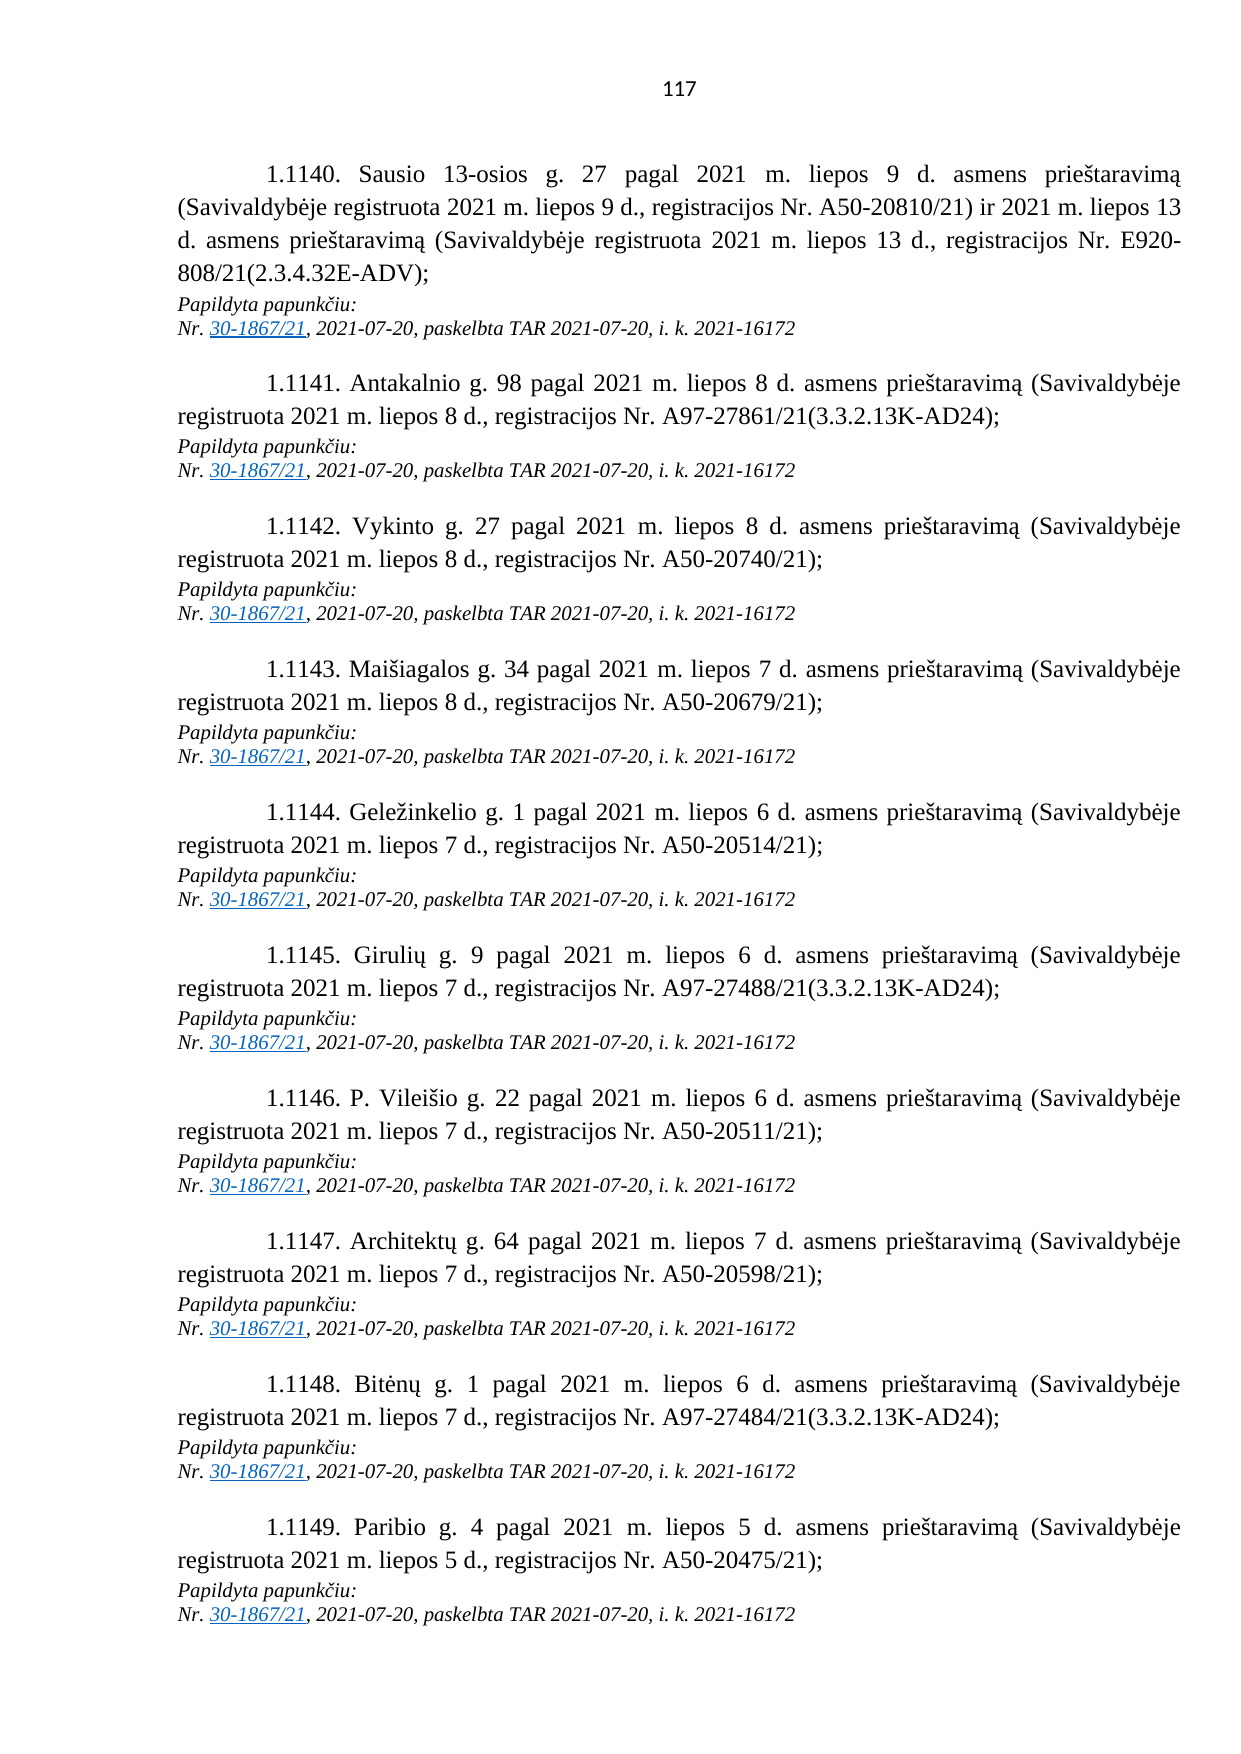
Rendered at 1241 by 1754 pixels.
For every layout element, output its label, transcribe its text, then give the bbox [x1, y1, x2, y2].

text 1.1147. Architektų g. 64 pagal 2021 m. liepos 7 d. asmens prieštaravimą (Savivaldybėje registruota 2021 m. liepos 7 d., registracijos Nr. A50-20598/21); [177, 1226, 1181, 1288]
text 1.1148. Bitėnų g. 1 pagal 2021 m. liepos 6 d. asmens prieštaravimą (Savivaldybėje registruota 2021 m. liepos 7 d., registracijos Nr. A97-27484/21(3.3.2.13K-AD24); [177, 1369, 1181, 1431]
text Papildyta papunkčiu: [177, 720, 1181, 744]
text Papildyta papunkčiu: [177, 577, 1181, 601]
text 1.1145. Girulių g. 9 pagal 2021 m. liepos 6 d. asmens prieštaravimą (Savivaldybėje registruota 2021 m. liepos 7 d., registracijos Nr. A97-27488/21(3.3.2.13K-AD24); [177, 940, 1181, 1002]
text Nr. 30-1867/21, 2021-07-20, paskelbta TAR 2021-07-20, i. k. 2021-16172 [177, 458, 1181, 482]
text Papildyta papunkčiu: [177, 1006, 1181, 1030]
text 1.1144. Geležinkelio g. 1 pagal 2021 m. liepos 6 d. asmens prieštaravimą (Savivaldybėje registruota 2021 m. liepos 7 d., registracijos Nr. A50-20514/21); [177, 797, 1181, 859]
text 1.1146. P. Vileišio g. 22 pagal 2021 m. liepos 6 d. asmens prieštaravimą (Savivaldybėje registruota 2021 m. liepos 7 d., registracijos Nr. A50-20511/21); [177, 1083, 1181, 1145]
text Nr. 30-1867/21, 2021-07-20, paskelbta TAR 2021-07-20, i. k. 2021-16172 [177, 1459, 1181, 1483]
text Nr. 30-1867/21, 2021-07-20, paskelbta TAR 2021-07-20, i. k. 2021-16172 [177, 1316, 1181, 1340]
text Nr. 30-1867/21, 2021-07-20, paskelbta TAR 2021-07-20, i. k. 2021-16172 [177, 316, 1181, 339]
text Papildyta papunkčiu: [177, 1149, 1181, 1173]
text Papildyta papunkčiu: [177, 863, 1181, 887]
text Papildyta papunkčiu: [177, 1292, 1181, 1316]
text Papildyta papunkčiu: [177, 1578, 1181, 1602]
text Papildyta papunkčiu: [177, 291, 1181, 316]
text Nr. 30-1867/21, 2021-07-20, paskelbta TAR 2021-07-20, i. k. 2021-16172 [177, 887, 1181, 911]
text 1.1142. Vykinto g. 27 pagal 2021 m. liepos 8 d. asmens prieštaravimą (Savivaldybėje registruota 2021 m. liepos 8 d., registracijos Nr. A50-20740/21); [177, 511, 1181, 573]
text Papildyta papunkčiu: [177, 1435, 1181, 1459]
text 1.1140. Sausio 13-osios g. 27 pagal 2021 m. liepos 9 d. asmens prieštaravimą (Savivaldybėje registruota 2021 m. liepos 9 d., registracijos Nr. A50-20810/21) ir 2021 m. liepos 13 d. asmens prieštaravimą (Savivaldybėje registruota 2021 m. liepos 13 d., registracijos Nr. E920-808/21(2.3.4.32E-ADV); [177, 159, 1181, 287]
text 1.1149. Paribio g. 4 pagal 2021 m. liepos 5 d. asmens prieštaravimą (Savivaldybėje registruota 2021 m. liepos 5 d., registracijos Nr. A50-20475/21); [177, 1512, 1181, 1573]
text Papildyta papunkčiu: [177, 434, 1181, 458]
text Nr. 30-1867/21, 2021-07-20, paskelbta TAR 2021-07-20, i. k. 2021-16172 [177, 1030, 1181, 1054]
text 1.1141. Antakalnio g. 98 pagal 2021 m. liepos 8 d. asmens prieštaravimą (Savivaldybėje registruota 2021 m. liepos 8 d., registracijos Nr. A97-27861/21(3.3.2.13K-AD24); [177, 368, 1181, 430]
text Nr. 30-1867/21, 2021-07-20, paskelbta TAR 2021-07-20, i. k. 2021-16172 [177, 601, 1181, 625]
text Nr. 30-1867/21, 2021-07-20, paskelbta TAR 2021-07-20, i. k. 2021-16172 [177, 744, 1181, 768]
text Nr. 30-1867/21, 2021-07-20, paskelbta TAR 2021-07-20, i. k. 2021-16172 [177, 1173, 1181, 1197]
text Nr. 30-1867/21, 2021-07-20, paskelbta TAR 2021-07-20, i. k. 2021-16172 [177, 1602, 1181, 1626]
text 1.1143. Maišiagalos g. 34 pagal 2021 m. liepos 7 d. asmens prieštaravimą (Savivaldybėje registruota 2021 m. liepos 8 d., registracijos Nr. A50-20679/21); [177, 654, 1181, 716]
